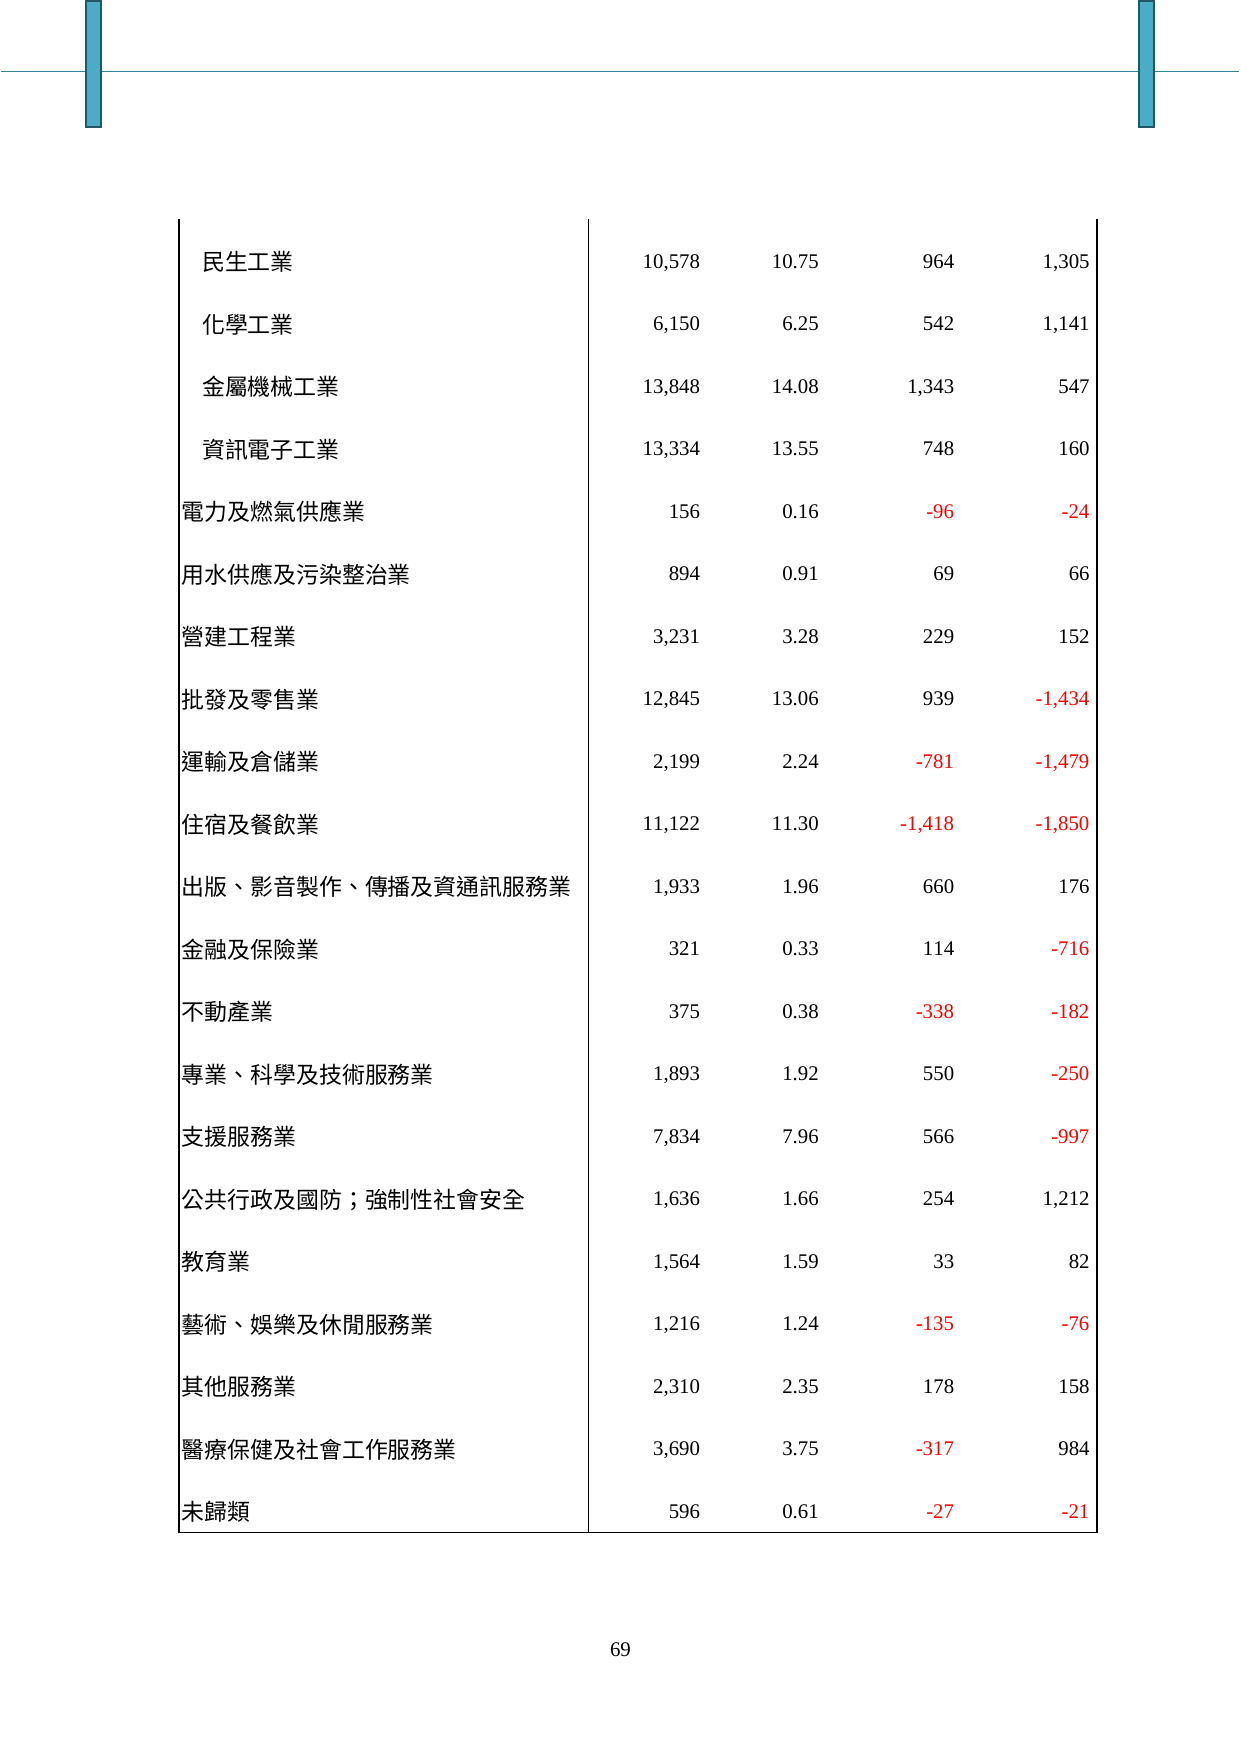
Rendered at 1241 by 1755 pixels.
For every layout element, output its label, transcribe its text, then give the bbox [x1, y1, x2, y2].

table_cell 0.38 [708, 969, 826, 1032]
table_cell 1,305 [962, 219, 1096, 282]
table_cell 營建工程業 [180, 594, 588, 657]
table_cell 13.06 [708, 657, 826, 719]
table_cell 10,578 [589, 219, 708, 282]
table_cell 民生工業 [180, 219, 588, 282]
table_cell 0.33 [708, 907, 826, 969]
table_cell -781 [826, 719, 962, 782]
table_cell 1,141 [962, 282, 1096, 344]
table_cell 2,310 [589, 1344, 708, 1407]
table_cell 160 [962, 407, 1096, 469]
table_cell 專業、科學及技術服務業 [180, 1032, 588, 1094]
table_cell 金融及保險業 [180, 907, 588, 969]
table_cell 114 [826, 907, 962, 969]
table_cell -1,418 [826, 782, 962, 844]
table_cell 1,564 [589, 1219, 708, 1282]
table_cell 158 [962, 1344, 1096, 1407]
table_cell 13.55 [708, 407, 826, 469]
table_cell 66 [962, 532, 1096, 594]
table_cell 1.24 [708, 1282, 826, 1344]
table_cell 10.75 [708, 219, 826, 282]
table_cell 不動產業 [180, 969, 588, 1032]
table_cell -317 [826, 1407, 962, 1469]
table_cell -96 [826, 469, 962, 532]
table_cell 13,334 [589, 407, 708, 469]
table_cell 未歸類 [180, 1469, 588, 1532]
table_cell 156 [589, 469, 708, 532]
table_cell -24 [962, 469, 1096, 532]
table_cell 254 [826, 1157, 962, 1219]
table_cell -76 [962, 1282, 1096, 1344]
table_cell 1,216 [589, 1282, 708, 1344]
table_cell 2.24 [708, 719, 826, 782]
table_cell 住宿及餐飲業 [180, 782, 588, 844]
table_cell 7,834 [589, 1094, 708, 1157]
table_cell 894 [589, 532, 708, 594]
table_cell 電力及燃氣供應業 [180, 469, 588, 532]
table_cell 3.75 [708, 1407, 826, 1469]
table_cell 178 [826, 1344, 962, 1407]
table_cell 3.28 [708, 594, 826, 657]
table_cell -1,434 [962, 657, 1096, 719]
table_cell 82 [962, 1219, 1096, 1282]
table_cell 藝術、娛樂及休閒服務業 [180, 1282, 588, 1344]
table_cell -997 [962, 1094, 1096, 1157]
table_cell -338 [826, 969, 962, 1032]
table_cell 11.30 [708, 782, 826, 844]
table_cell -250 [962, 1032, 1096, 1094]
table_cell -182 [962, 969, 1096, 1032]
table_cell 支援服務業 [180, 1094, 588, 1157]
table_cell 33 [826, 1219, 962, 1282]
table_cell -21 [962, 1469, 1096, 1532]
table_cell 醫療保健及社會工作服務業 [180, 1407, 588, 1469]
table_cell 12,845 [589, 657, 708, 719]
table_cell 其他服務業 [180, 1344, 588, 1407]
table_cell 11,122 [589, 782, 708, 844]
table_cell 0.16 [708, 469, 826, 532]
table_cell 1,636 [589, 1157, 708, 1219]
table_cell -1,479 [962, 719, 1096, 782]
table_cell 1.59 [708, 1219, 826, 1282]
table_cell 1.96 [708, 844, 826, 907]
table_cell 984 [962, 1407, 1096, 1469]
table_cell 660 [826, 844, 962, 907]
table_cell 13,848 [589, 344, 708, 407]
table_cell 6,150 [589, 282, 708, 344]
table_cell 1,212 [962, 1157, 1096, 1219]
table_cell 748 [826, 407, 962, 469]
table_cell 化學工業 [180, 282, 588, 344]
table_cell 0.91 [708, 532, 826, 594]
table_cell 用水供應及污染整治業 [180, 532, 588, 594]
table_cell 550 [826, 1032, 962, 1094]
table_cell 金屬機械工業 [180, 344, 588, 407]
table_cell 教育業 [180, 1219, 588, 1282]
table_cell -135 [826, 1282, 962, 1344]
table_cell 939 [826, 657, 962, 719]
table_cell 69 [826, 532, 962, 594]
table_cell 1,933 [589, 844, 708, 907]
table_cell 566 [826, 1094, 962, 1157]
table_cell -27 [826, 1469, 962, 1532]
table_cell 229 [826, 594, 962, 657]
table_cell 1.66 [708, 1157, 826, 1219]
table_cell 3,231 [589, 594, 708, 657]
table_cell 152 [962, 594, 1096, 657]
table_cell 1,343 [826, 344, 962, 407]
table_cell 2,199 [589, 719, 708, 782]
table_cell 176 [962, 844, 1096, 907]
table_cell -716 [962, 907, 1096, 969]
table_cell 596 [589, 1469, 708, 1532]
table_cell 2.35 [708, 1344, 826, 1407]
table_cell 資訊電子工業 [180, 407, 588, 469]
table_cell 1,893 [589, 1032, 708, 1094]
table_cell 321 [589, 907, 708, 969]
table_cell 3,690 [589, 1407, 708, 1469]
table_cell 964 [826, 219, 962, 282]
table_cell -1,850 [962, 782, 1096, 844]
table_cell 375 [589, 969, 708, 1032]
table_cell 出版、影音製作、傳播及資通訊服務業 [180, 844, 588, 907]
table_cell 公共行政及國防；強制性社會安全 [180, 1157, 588, 1219]
table_cell 14.08 [708, 344, 826, 407]
table_cell 7.96 [708, 1094, 826, 1157]
table_cell 0.61 [708, 1469, 826, 1532]
table_cell 547 [962, 344, 1096, 407]
table_cell 542 [826, 282, 962, 344]
table_cell 運輸及倉儲業 [180, 719, 588, 782]
table_cell 批發及零售業 [180, 657, 588, 719]
table_cell 1.92 [708, 1032, 826, 1094]
table_cell 6.25 [708, 282, 826, 344]
